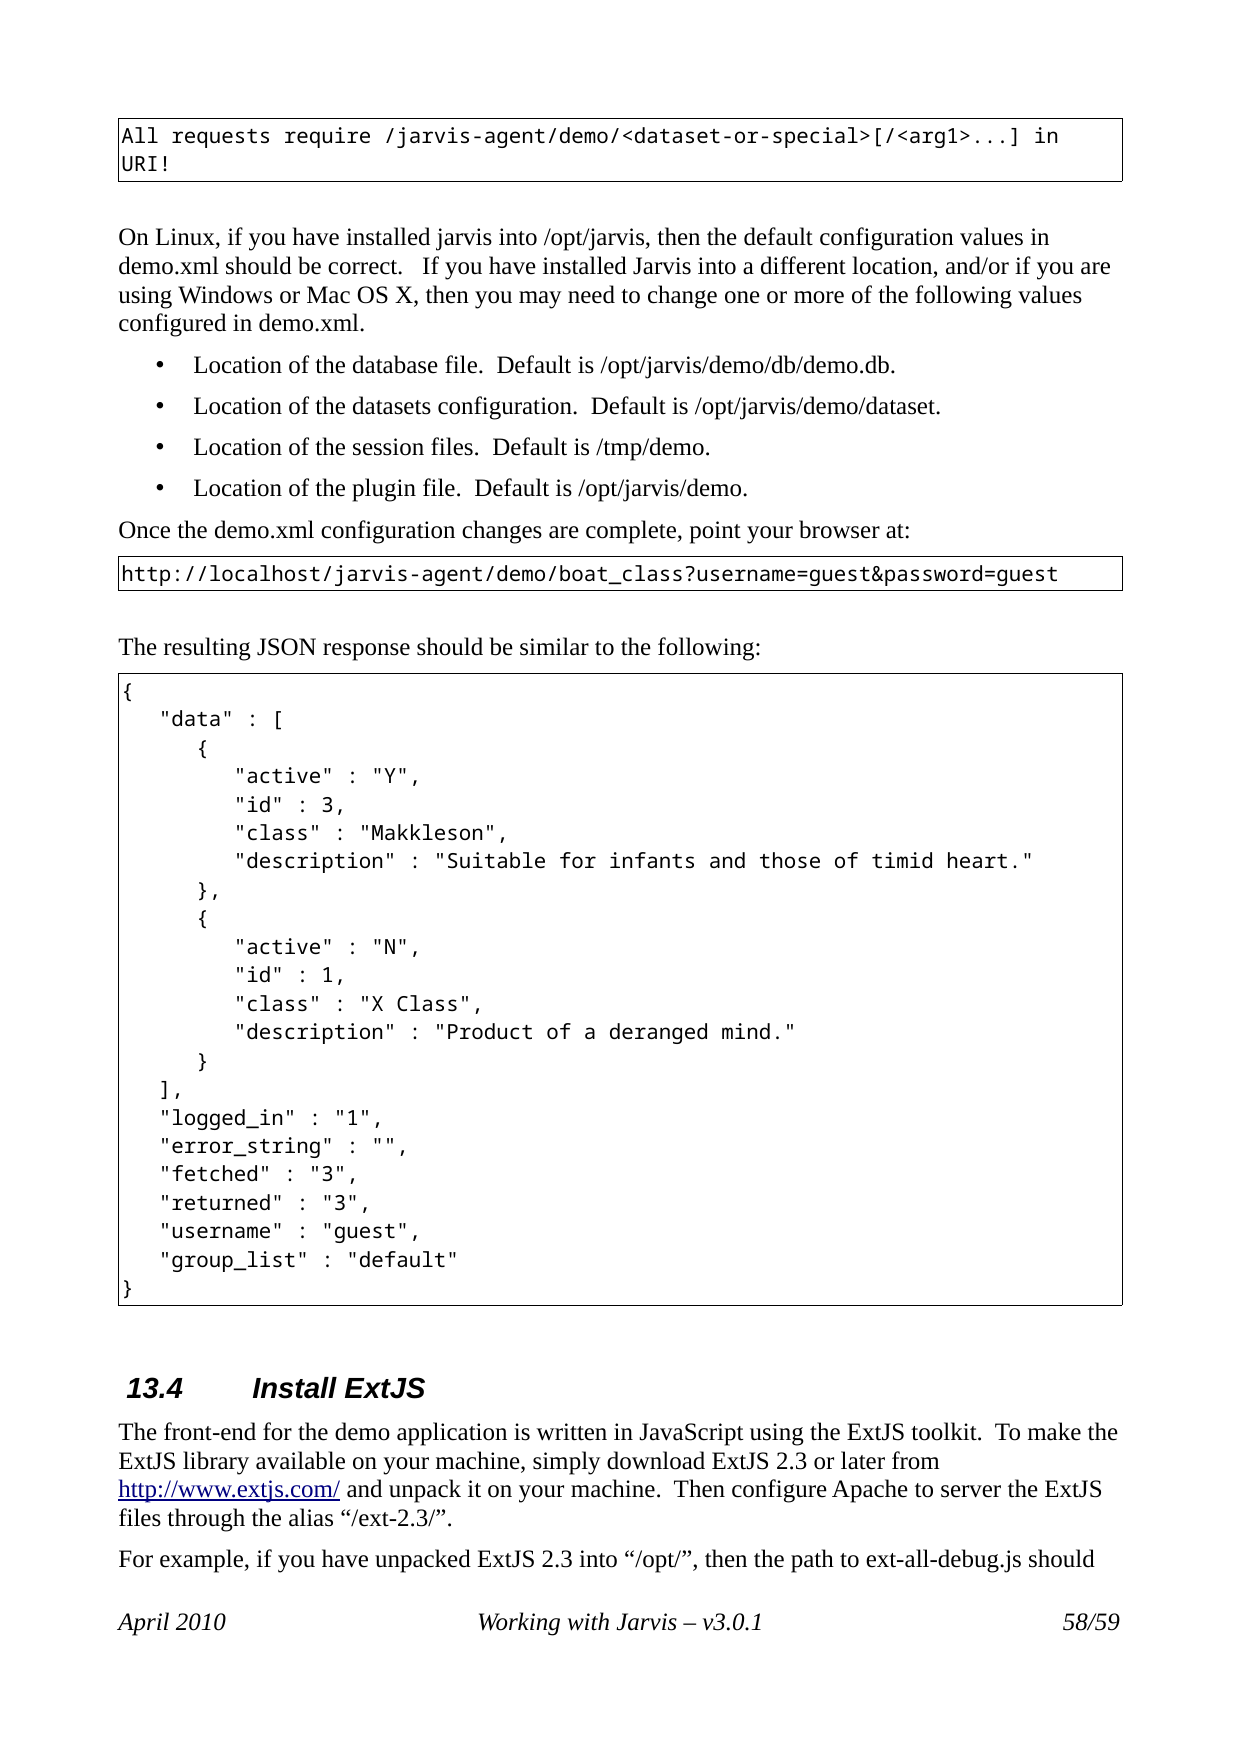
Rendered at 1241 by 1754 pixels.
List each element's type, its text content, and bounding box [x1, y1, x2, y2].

text { [119, 730, 1122, 758]
text "error_string" : "", [119, 1128, 1122, 1156]
text On Linux, if you have installed jarvis into /opt/jarvis, then the default configuration values in demo.xml should be correct. If you have installed Jarvis into a different location, and/or if you are using Windows or Mac OS X, then you may need to change one or more of the following values configured in demo.xml. [118, 222, 1122, 337]
text For example, if you have unpacked ExtJS 2.3 into “/opt/”, then the path to ext-all-debug.js should [118, 1544, 1122, 1573]
text The front-end for the demo application is written in JavaScript using the ExtJS toolkit. To make the ExtJS library available on your machine, simply download ExtJS 2.3 or later from http://www.extjs.com/ and unpack it on your machine. Then configure Apache to server the ExtJS files through the alias “/ext-2.3/”. [118, 1417, 1122, 1532]
text "fetched" : "3", [119, 1156, 1122, 1185]
text "active" : "Y", [119, 758, 1122, 787]
text { [119, 674, 1122, 701]
subtitle Install ExtJS [118, 1371, 1122, 1404]
text "data" : [ [119, 701, 1122, 730]
text } [119, 1270, 1122, 1305]
text "id" : 1, [119, 957, 1122, 986]
text "returned" : "3", [119, 1185, 1122, 1213]
text "id" : 3, [119, 787, 1122, 815]
list Location of the database file. Default is /opt/jarvis/demo/db/demo.db. [156, 350, 1122, 378]
text "class" : "X Class", [119, 986, 1122, 1014]
text "class" : "Makkleson", [119, 815, 1122, 844]
text The resulting JSON response should be similar to the following: [118, 632, 1122, 661]
text "description" : "Suitable for infants and those of timid heart." [119, 844, 1122, 872]
text "group_list" : "default" [119, 1242, 1122, 1270]
text { [119, 901, 1122, 929]
list Location of the datasets configuration. Default is /opt/jarvis/demo/dataset. [156, 391, 1122, 420]
text "description" : "Product of a deranged mind." [119, 1014, 1122, 1043]
text "active" : "N", [119, 929, 1122, 957]
text "logged_in" : "1", [119, 1099, 1122, 1128]
text All requests require /jarvis-agent/demo/<dataset-or-special>[/<arg1>...] in URI! [119, 119, 1122, 181]
text Once the demo.xml configuration changes are complete, point your browser at: [118, 515, 1122, 543]
text "username" : "guest", [119, 1213, 1122, 1242]
text } [119, 1043, 1122, 1071]
list Location of the plugin file. Default is /opt/jarvis/demo. [156, 473, 1122, 502]
text ], [119, 1071, 1122, 1099]
list Location of the session files. Default is /tmp/demo. [156, 432, 1122, 461]
text }, [119, 872, 1122, 901]
text http://localhost/jarvis-agent/demo/boat_class?username=guest&password=guest [119, 557, 1122, 590]
